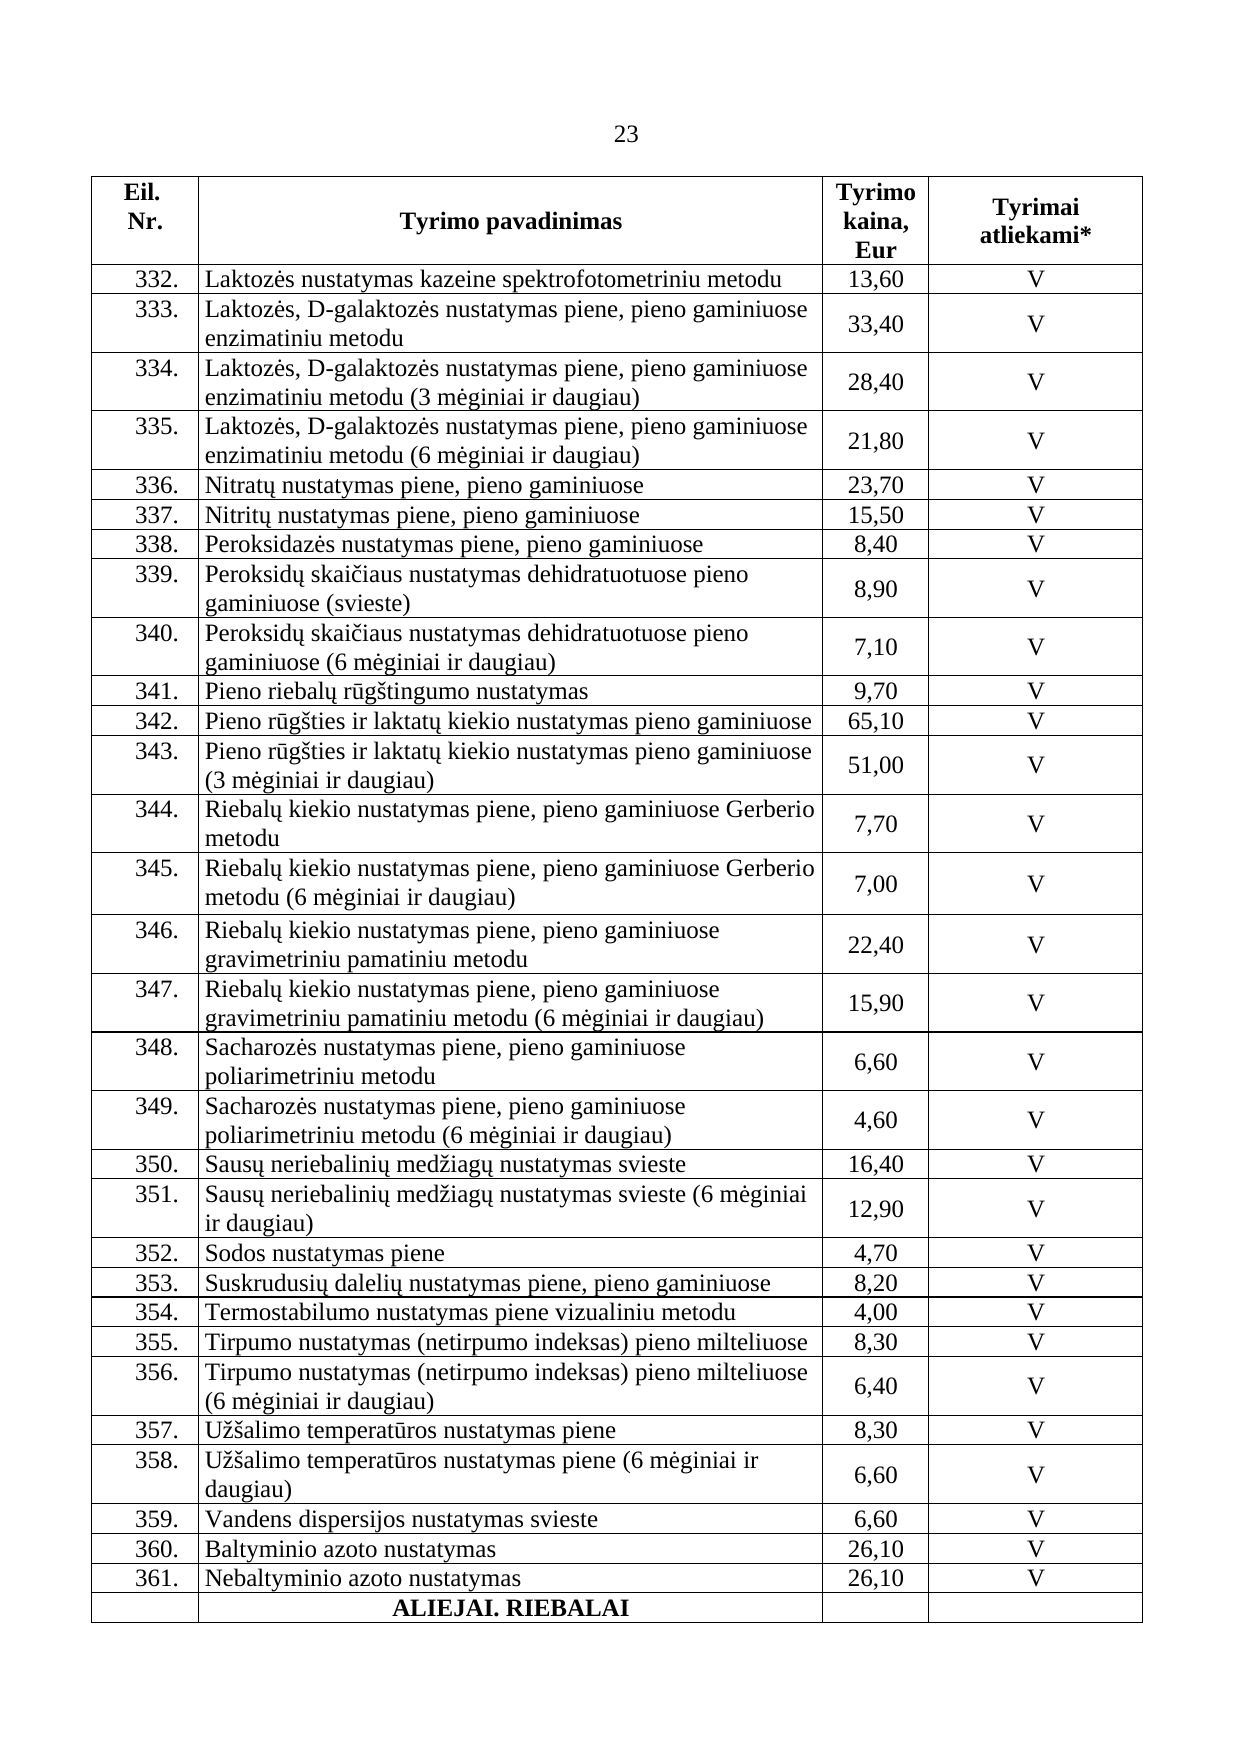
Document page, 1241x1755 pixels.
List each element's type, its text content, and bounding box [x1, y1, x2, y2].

table_cell 12,90 [823, 1179, 928, 1237]
table_cell V [929, 1327, 1142, 1356]
table_cell 357. [92, 1416, 198, 1444]
table_cell V [929, 470, 1142, 499]
table_cell 347. [92, 974, 198, 1031]
table_cell V [929, 853, 1142, 914]
table_cell 65,10 [823, 706, 928, 735]
table_cell V [929, 974, 1142, 1031]
table_cell Laktozės, D-galaktozės nustatymas piene, pieno gaminiuose enzimatiniu metodu (3 mėginiai ir daugiau) [199, 353, 822, 410]
table_cell 346. [92, 915, 198, 973]
table_cell 343. [92, 736, 198, 793]
table_cell V [929, 1033, 1142, 1090]
table_cell 7,10 [823, 618, 928, 675]
table_cell 21,80 [823, 411, 928, 469]
table_cell V [929, 530, 1142, 558]
table_cell V [929, 1357, 1142, 1414]
table_cell Suskrudusių dalelių nustatymas piene, pieno gaminiuose [199, 1268, 822, 1296]
table_cell 345. [92, 853, 198, 914]
table_cell Nitritų nustatymas piene, pieno gaminiuose [199, 500, 822, 528]
table_cell 22,40 [823, 915, 928, 973]
table_cell 8,30 [823, 1416, 928, 1444]
table_cell V [929, 736, 1142, 793]
table_cell 6,40 [823, 1357, 928, 1414]
table_cell Laktozės nustatymas kazeine spektrofotometriniu metodu [199, 265, 822, 293]
table_header Tyrimo kaina, Eur [823, 177, 928, 263]
table_cell 352. [92, 1238, 198, 1267]
table_cell Užšalimo temperatūros nustatymas piene [199, 1416, 822, 1444]
table_cell V [929, 618, 1142, 675]
table_cell 8,40 [823, 530, 928, 558]
table_cell Nebaltyminio azoto nustatymas [199, 1564, 822, 1592]
table_cell 16,40 [823, 1150, 928, 1178]
table_cell Sausų neriebalinių medžiagų nustatymas svieste [199, 1150, 822, 1178]
table_cell V [929, 1179, 1142, 1237]
table_cell 26,10 [823, 1564, 928, 1592]
table_cell [929, 1593, 1142, 1622]
table_cell V [929, 1238, 1142, 1267]
table_cell 26,10 [823, 1534, 928, 1562]
table_cell 354. [92, 1298, 198, 1326]
table_cell Užšalimo temperatūros nustatymas piene (6 mėginiai ir daugiau) [199, 1445, 822, 1503]
table_cell 359. [92, 1504, 198, 1533]
table_cell 13,60 [823, 265, 928, 293]
table_cell [92, 1593, 198, 1622]
table_cell V [929, 1416, 1142, 1444]
table_cell 338. [92, 530, 198, 558]
table_cell 9,70 [823, 676, 928, 705]
table_cell Riebalų kiekio nustatymas piene, pieno gaminiuose gravimetriniu pamatiniu metodu (6 mėginiai ir daugiau) [199, 974, 822, 1031]
table_cell 342. [92, 706, 198, 735]
table_cell Peroksidų skaičiaus nustatymas dehidratuotuose pieno gaminiuose (svieste) [199, 559, 822, 617]
table_cell Riebalų kiekio nustatymas piene, pieno gaminiuose Gerberio metodu [199, 795, 822, 852]
table_cell 351. [92, 1179, 198, 1237]
table_cell ALIEJAI. RIEBALAI [199, 1593, 822, 1622]
table_cell V [929, 559, 1142, 617]
table_cell V [929, 1534, 1142, 1562]
table_cell 332. [92, 265, 198, 293]
table_cell 4,00 [823, 1298, 928, 1326]
table_cell Sodos nustatymas piene [199, 1238, 822, 1267]
table_cell 333. [92, 294, 198, 352]
table_header Tyrimo pavadinimas [199, 177, 822, 263]
table_cell Baltyminio azoto nustatymas [199, 1534, 822, 1562]
table_cell 344. [92, 795, 198, 852]
table_cell 335. [92, 411, 198, 469]
table_cell Pieno rūgšties ir laktatų kiekio nustatymas pieno gaminiuose (3 mėginiai ir daugiau) [199, 736, 822, 793]
table_cell V [929, 676, 1142, 705]
table_cell Riebalų kiekio nustatymas piene, pieno gaminiuose gravimetriniu pamatiniu metodu [199, 915, 822, 973]
table_cell 51,00 [823, 736, 928, 793]
table_cell 358. [92, 1445, 198, 1503]
table_cell Laktozės, D-galaktozės nustatymas piene, pieno gaminiuose enzimatiniu metodu (6 mėginiai ir daugiau) [199, 411, 822, 469]
table_cell 341. [92, 676, 198, 705]
table_cell 339. [92, 559, 198, 617]
table_cell Pieno riebalų rūgštingumo nustatymas [199, 676, 822, 705]
table_cell 7,00 [823, 853, 928, 914]
table_cell V [929, 265, 1142, 293]
table_cell V [929, 1298, 1142, 1326]
table_cell 15,50 [823, 500, 928, 528]
table_cell 23,70 [823, 470, 928, 499]
table_cell 334. [92, 353, 198, 410]
table_cell 4,60 [823, 1091, 928, 1148]
table_cell V [929, 915, 1142, 973]
table_cell 4,70 [823, 1238, 928, 1267]
table_cell V [929, 1445, 1142, 1503]
table_cell Peroksidazės nustatymas piene, pieno gaminiuose [199, 530, 822, 558]
table_cell Riebalų kiekio nustatymas piene, pieno gaminiuose Gerberio metodu (6 mėginiai ir daugiau) [199, 853, 822, 914]
table_cell 340. [92, 618, 198, 675]
table_cell 348. [92, 1033, 198, 1090]
table_header Eil. Nr. [92, 177, 198, 263]
table_cell V [929, 1268, 1142, 1296]
table_cell [823, 1593, 928, 1622]
table_cell Sacharozės nustatymas piene, pieno gaminiuose poliarimetriniu metodu [199, 1033, 822, 1090]
table_cell V [929, 1504, 1142, 1533]
table_cell 8,30 [823, 1327, 928, 1356]
table_cell Sacharozės nustatymas piene, pieno gaminiuose poliarimetriniu metodu (6 mėginiai ir daugiau) [199, 1091, 822, 1148]
table_cell 33,40 [823, 294, 928, 352]
table_cell 7,70 [823, 795, 928, 852]
table_cell V [929, 500, 1142, 528]
table_cell V [929, 795, 1142, 852]
table_cell 6,60 [823, 1504, 928, 1533]
table_cell 355. [92, 1327, 198, 1356]
table_cell 353. [92, 1268, 198, 1296]
table_cell 336. [92, 470, 198, 499]
table_header Tyrimai atliekami* [929, 177, 1142, 263]
table_cell 6,60 [823, 1445, 928, 1503]
table_cell V [929, 706, 1142, 735]
table_cell 360. [92, 1534, 198, 1562]
table_cell 349. [92, 1091, 198, 1148]
table_cell 28,40 [823, 353, 928, 410]
table_cell Sausų neriebalinių medžiagų nustatymas svieste (6 mėginiai ir daugiau) [199, 1179, 822, 1237]
table_cell Pieno rūgšties ir laktatų kiekio nustatymas pieno gaminiuose [199, 706, 822, 735]
table_cell 350. [92, 1150, 198, 1178]
table_cell Tirpumo nustatymas (netirpumo indeksas) pieno milteliuose (6 mėginiai ir daugiau) [199, 1357, 822, 1414]
table_cell V [929, 353, 1142, 410]
table_cell 8,20 [823, 1268, 928, 1296]
table_cell 6,60 [823, 1033, 928, 1090]
table_cell Nitratų nustatymas piene, pieno gaminiuose [199, 470, 822, 499]
table_cell 15,90 [823, 974, 928, 1031]
table_cell V [929, 1091, 1142, 1148]
table_cell 8,90 [823, 559, 928, 617]
table_cell Laktozės, D-galaktozės nustatymas piene, pieno gaminiuose enzimatiniu metodu [199, 294, 822, 352]
table_cell 361. [92, 1564, 198, 1592]
table_cell Peroksidų skaičiaus nustatymas dehidratuotuose pieno gaminiuose (6 mėginiai ir daugiau) [199, 618, 822, 675]
table_cell V [929, 1150, 1142, 1178]
table_cell 356. [92, 1357, 198, 1414]
table_cell Vandens dispersijos nustatymas svieste [199, 1504, 822, 1533]
table_cell V [929, 294, 1142, 352]
table_cell V [929, 411, 1142, 469]
table_cell 337. [92, 500, 198, 528]
table_cell Tirpumo nustatymas (netirpumo indeksas) pieno milteliuose [199, 1327, 822, 1356]
table_cell V [929, 1564, 1142, 1592]
table_cell Termostabilumo nustatymas piene vizualiniu metodu [199, 1298, 822, 1326]
